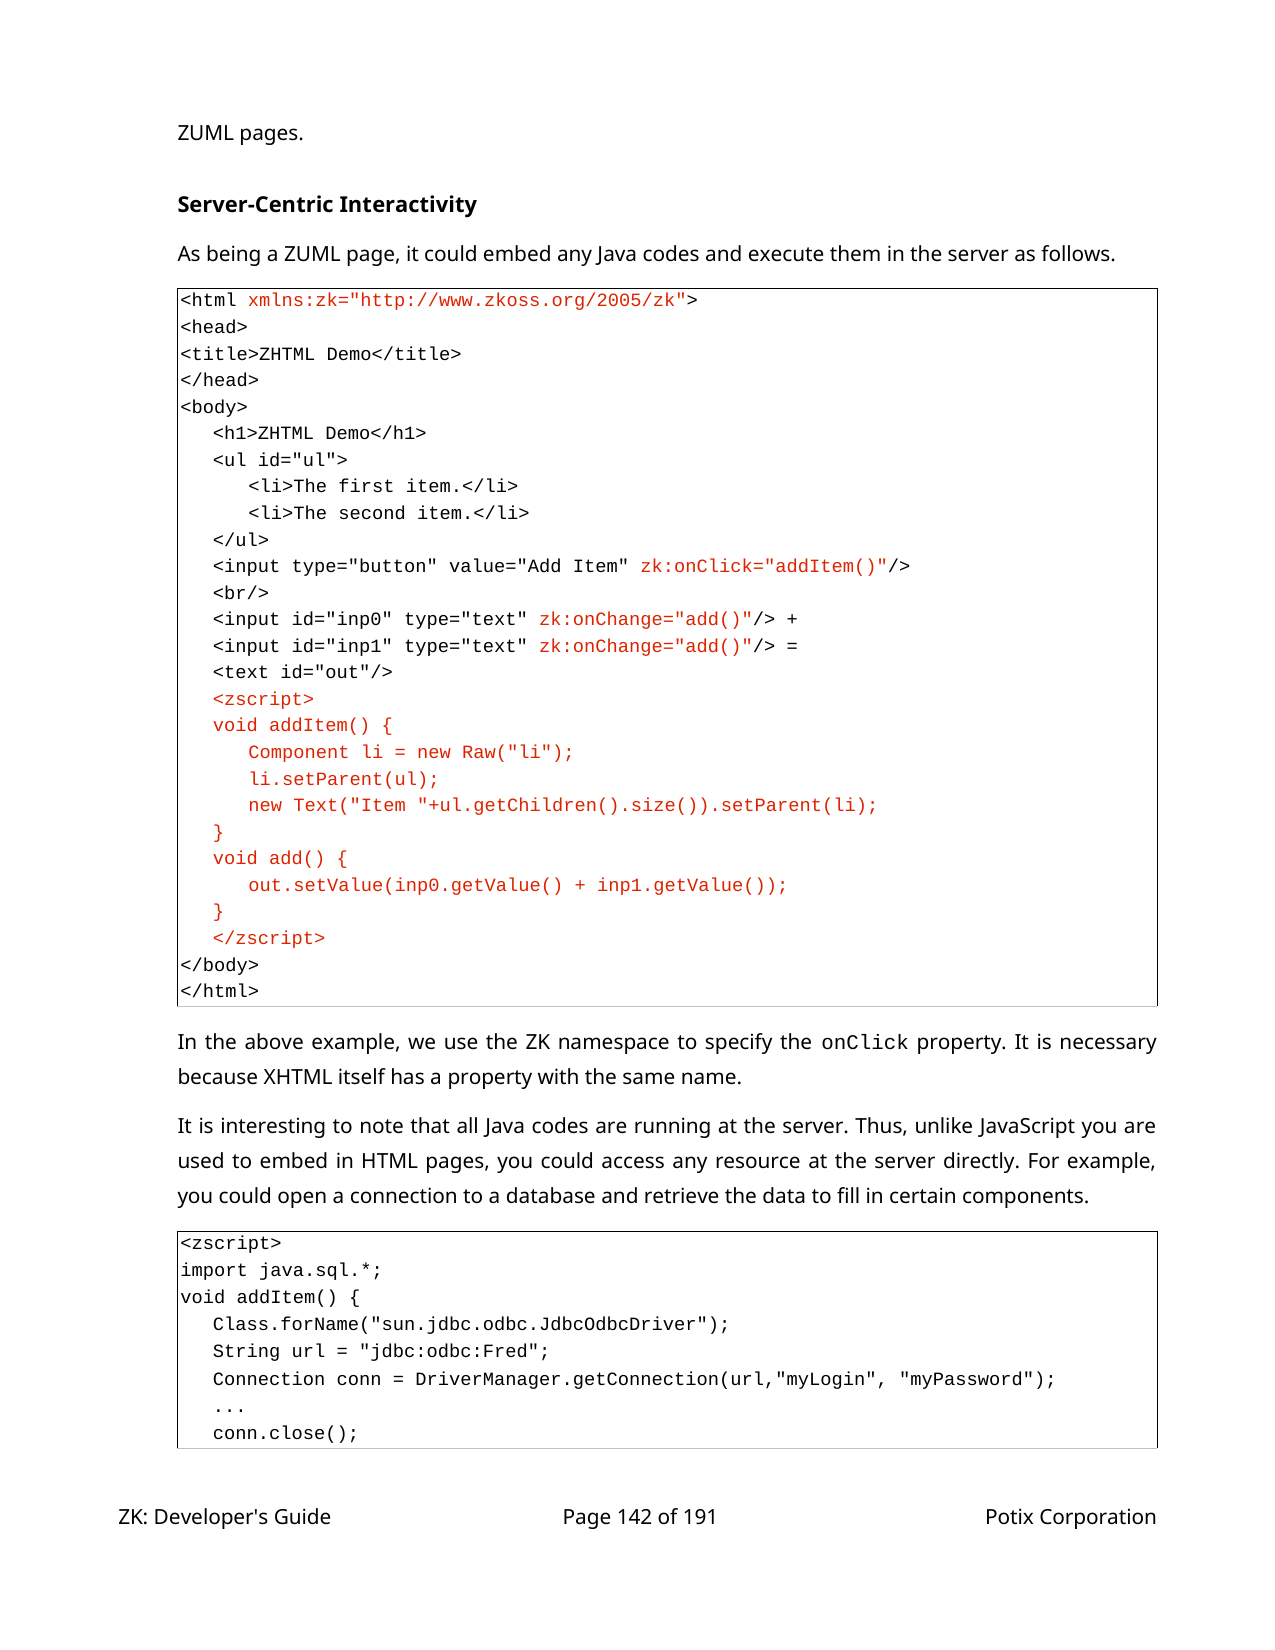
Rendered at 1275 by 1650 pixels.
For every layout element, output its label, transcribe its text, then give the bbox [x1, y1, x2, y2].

text Connection conn = DriverManager.getConnection(url,"myLogin", "myPassword"); [178, 1366, 1157, 1391]
text <html xmlns:zk="http://www.zkoss.org/2005/zk"> <head> <title>ZHTML Demo</title> </head> <body> <h1>ZHTML Demo</h1> <ul id="ul"> <li>The first item.</li> <li>The second item.</li> </ul> <input type="button" value="Add Item" zk:onClick="addItem()"/> <br/> <input id="inp0" type="text" zk:onChange="add()"/> + <input id="inp1" type="text" zk:onChange="add()"/> = <text id="out"/> <zscript> void addItem() { Component li = new Raw("li"); li.setParent(ul); new Text("Item "+ul.getChildren().size()).setParent(li); } void add() { out.setValue(inp0.getValue() + inp1.getValue()); } </zscript> </body> </html> [178, 289, 1157, 1006]
text ZUML pages. [177, 118, 1157, 146]
text Class.forName("sun.jdbc.odbc.JdbcOdbcDriver"); [178, 1312, 1157, 1336]
subtitle Server-Centric Interactivity [177, 189, 1157, 219]
text As being a ZUML page, it could embed any Java codes and execute them in the server as follows. [177, 239, 1157, 268]
text import java.sql.*; [178, 1258, 1157, 1282]
text ... [178, 1394, 1157, 1418]
text void addItem() { [178, 1285, 1157, 1309]
text String url = "jdbc:odbc:Fred"; [178, 1339, 1157, 1363]
text In the above example, we use the ZK namespace to specify the onClick property. It is necessary because XHTML itself has a property with the same name. [177, 1027, 1157, 1091]
text conn.close(); [178, 1421, 1157, 1448]
text <zscript> [178, 1232, 1157, 1255]
text It is interesting to note that all Java codes are running at the server. Thus, unlike JavaScript you are used to embed in HTML pages, you could access any resource at the server directly. For example, you could open a connection to a database and retrieve the data to fill in certain components. [177, 1111, 1157, 1210]
